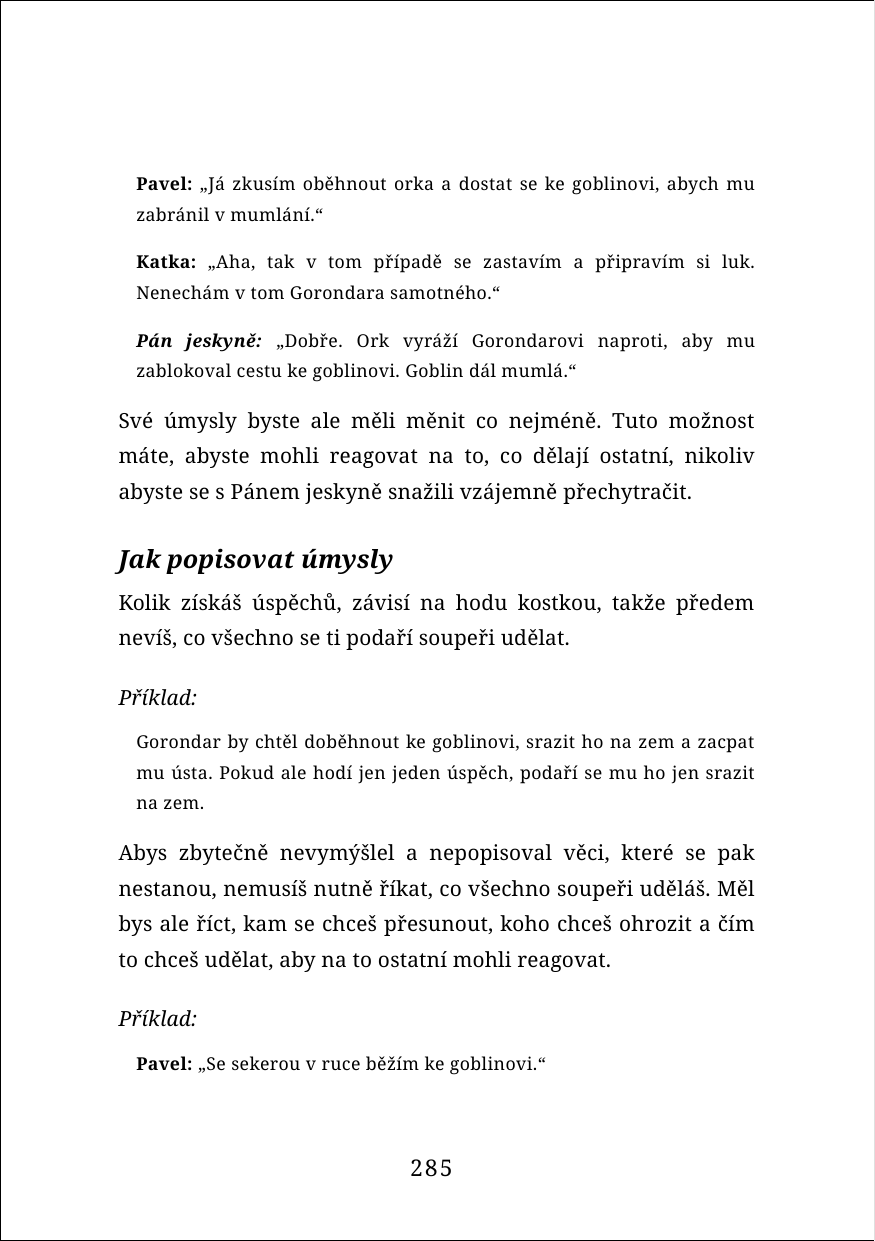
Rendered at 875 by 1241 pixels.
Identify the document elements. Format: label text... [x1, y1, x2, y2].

text Kolik získáš úspěchů, závisí na hodu kostkou, takže předem nevíš, co všechno se ti podaří soupeři udělat. [118, 588, 756, 652]
text Příklad: [118, 1004, 756, 1032]
text Pavel: „Se sekerou v ruce běžím ke goblinovi.“ [136, 1051, 756, 1076]
text Pán jeskyně: „Dobře. Ork vyráží Gorondarovi naproti, aby mu zablokoval cestu ke goblinovi. Goblin dál mumlá.“ [136, 328, 756, 382]
text Gorondar by chtěl doběhnout ke goblinovi, srazit ho na zem a zacpat mu ústa. Pokud ale hodí jen jeden úspěch, podaří se mu ho jen srazit na zem. [136, 730, 756, 814]
subtitle Jak popisovat úmysly [118, 542, 756, 576]
text Své úmysly byste ale měli měnit co nejméně. Tuto možnost máte, abyste mohli reagovat na to, co dělají ostatní, nikoliv abyste se s Pánem jeskyně snažili vzájemně přechytračit. [118, 406, 756, 506]
text Pavel: „Já zkusím oběhnout orka a dostat se ke goblinovi, abych mu zabránil v mumlání.“ [136, 172, 756, 226]
text Abys zbytečně nevymýšlel a nepopisoval věci, které se pak nestanou, nemusíš nutně říkat, co všechno soupeři uděláš. Měl bys ale říct, kam se chceš přesunout, koho chceš ohrozit a čím to chceš udělat, aby na to ostatní mohli reagovat. [118, 838, 756, 973]
text Katka: „Aha, tak v tom případě se zastavím a připravím si luk. Nenechám v tom Gorondara samotného.“ [136, 250, 756, 304]
text Příklad: [118, 683, 756, 711]
